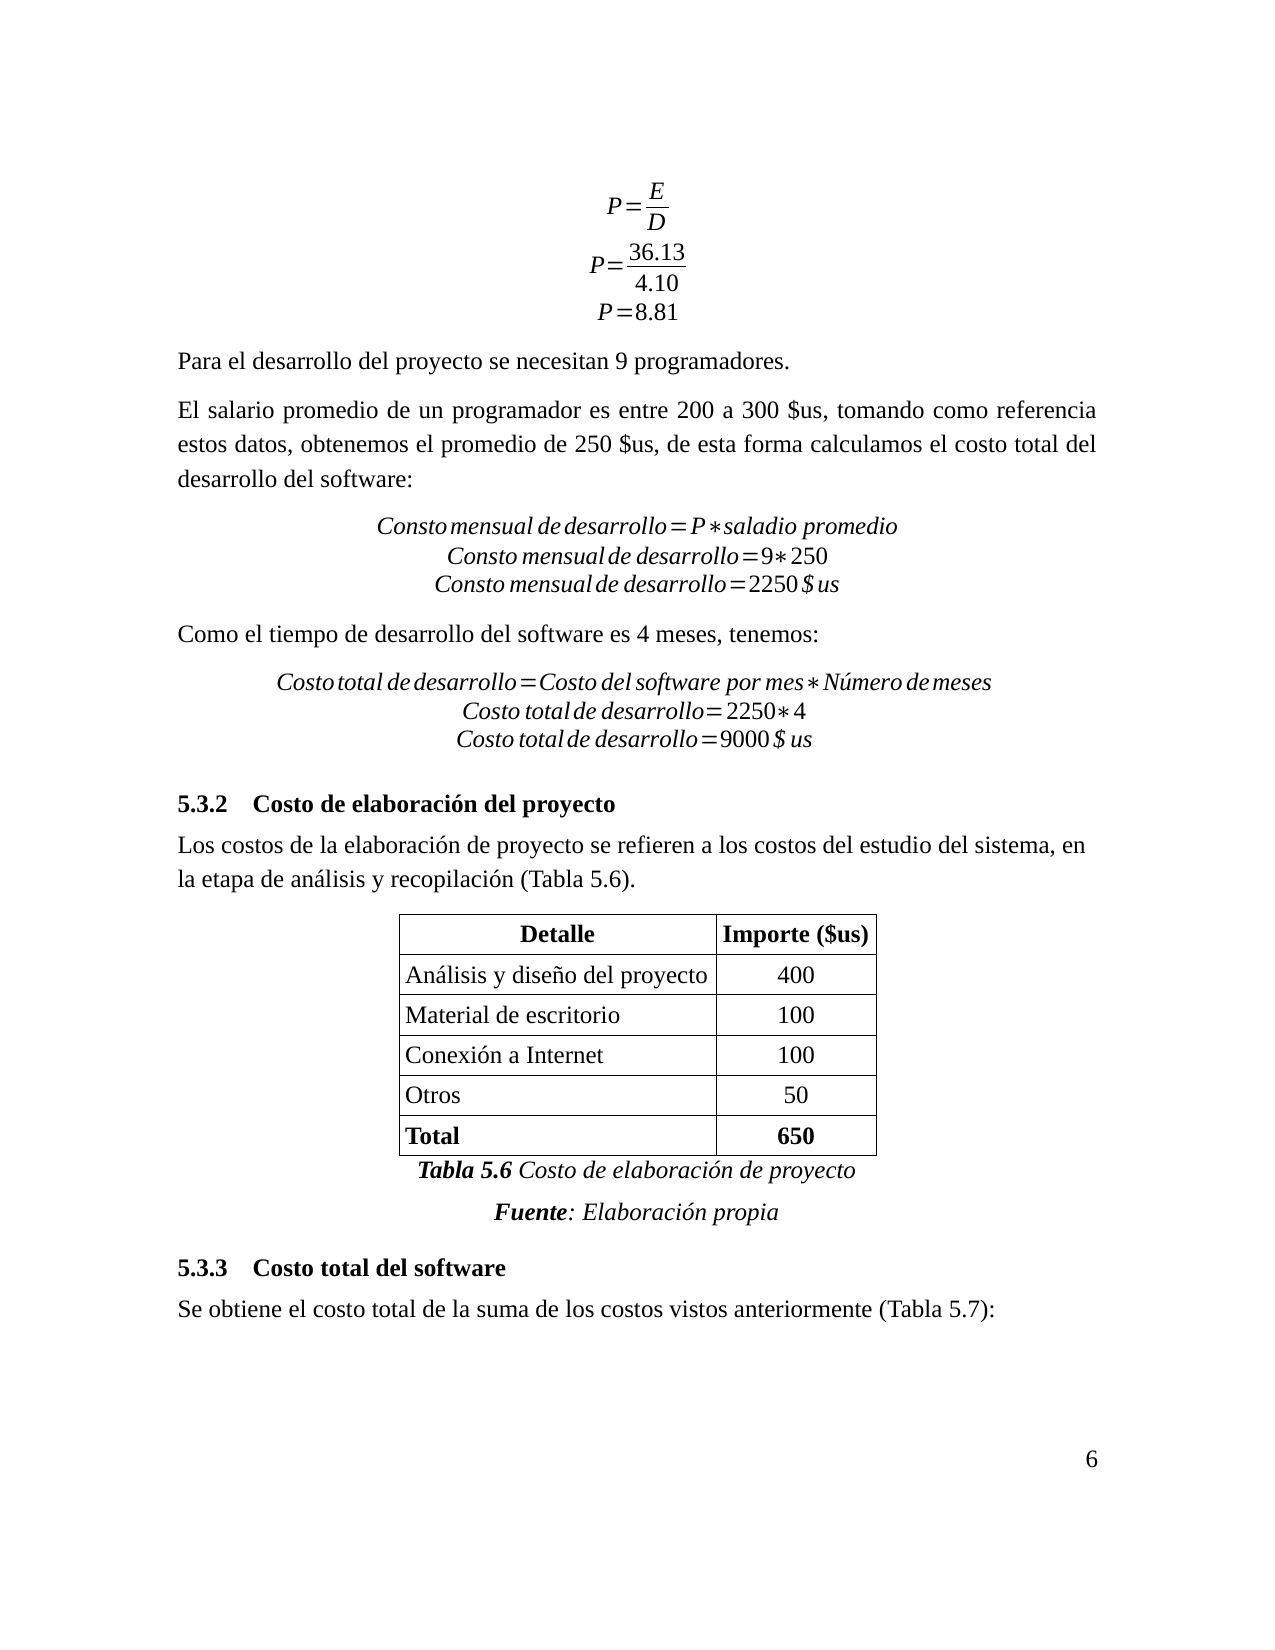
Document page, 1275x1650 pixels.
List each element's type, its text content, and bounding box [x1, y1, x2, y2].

text Los costos de la elaboración de proyecto se refieren a los costos del estudio del sistema, en la etapa de análisis y recopilación (Tabla 5.6). [177, 830, 1098, 893]
text Para el desarrollo del proyecto se necesitan 9 programadores. [177, 346, 1098, 375]
subtitle Costo total del software [177, 1252, 1098, 1281]
table_cell 650 [717, 1116, 876, 1155]
table_cell Análisis y diseño del proyecto [400, 955, 716, 994]
table_header Detalle [400, 915, 716, 954]
text Como el tiempo de desarrollo del software es 4 meses, tenemos: [177, 619, 1098, 648]
text Tabla 5.6 Costo de elaboración de proyecto [177, 1156, 1098, 1184]
table_cell 100 [717, 995, 876, 1034]
table_cell Material de escritorio [400, 995, 716, 1034]
table_cell 400 [717, 955, 876, 994]
text Se obtiene el costo total de la suma de los costos vistos anteriormente (Tabla 5.7): [177, 1294, 1098, 1323]
subtitle Costo de elaboración del proyecto [177, 788, 1098, 817]
table_cell Otros [400, 1076, 716, 1115]
text El salario promedio de un programador es entre 200 a 300 $us, tomando como referencia estos datos, obtenemos el promedio de 250 $us, de esta forma calculamos el costo total del desarrollo del software: [177, 395, 1098, 493]
table_cell Conexión a Internet [400, 1036, 716, 1075]
text Fuente: Elaboración propia [177, 1197, 1098, 1225]
table_cell Total [400, 1116, 716, 1155]
table_cell 100 [717, 1036, 876, 1075]
table_header Importe ($us) [717, 915, 876, 954]
table_cell 50 [717, 1076, 876, 1115]
